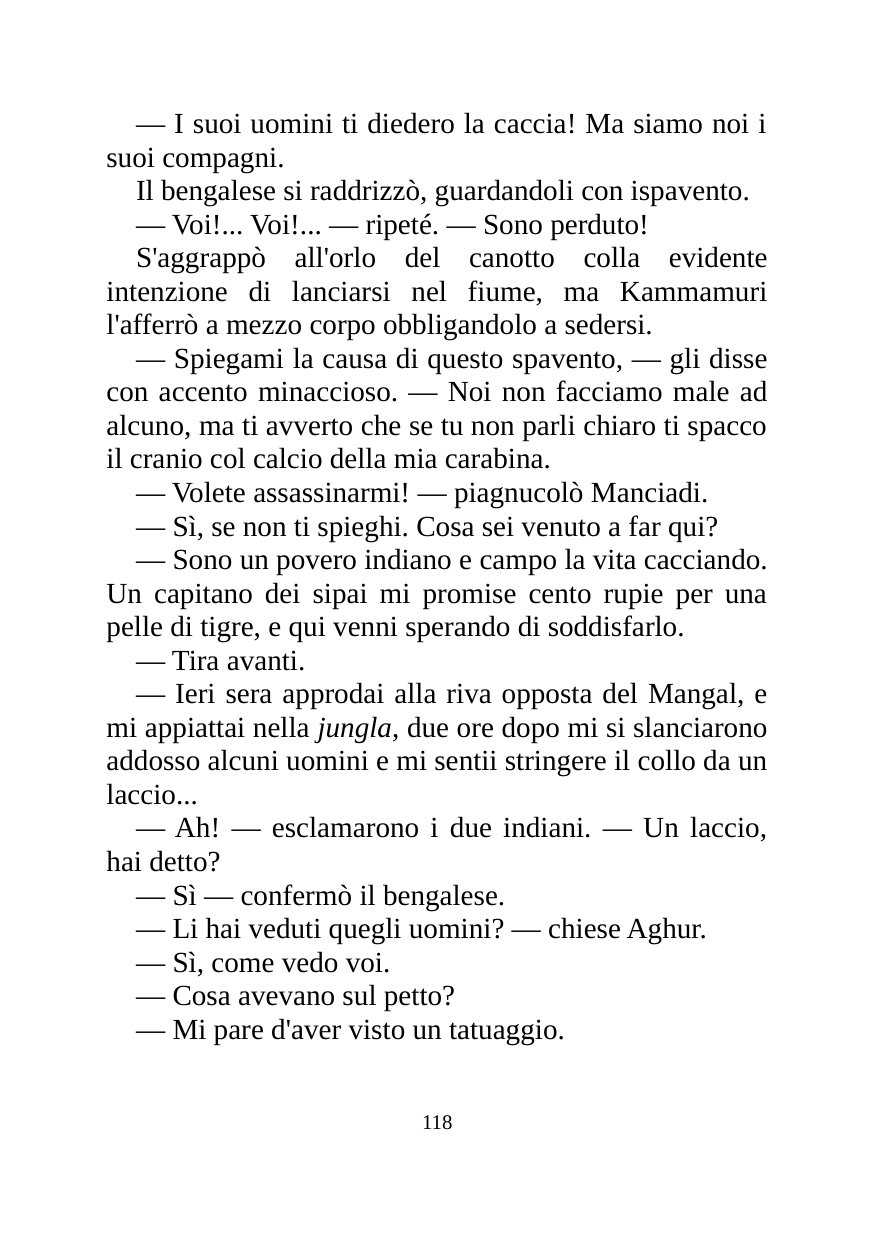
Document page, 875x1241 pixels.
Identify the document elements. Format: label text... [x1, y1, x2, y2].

text — Sì — confermò il bengalese. [106, 878, 768, 911]
text — Ah! — esclamarono i due indiani. — Un laccio, hai detto? [106, 811, 768, 878]
text — Voi!... Voi!... — ripeté. — Sono perduto! [106, 207, 768, 240]
text S'aggrappò all'orlo del canotto colla evidente intenzione di lanciarsi nel fiume, ma Kammamuri l'afferrò a mezzo corpo obbligandolo a sedersi. [106, 240, 768, 341]
text Il bengalese si raddrizzò, guardandoli con ispavento. [106, 173, 768, 207]
text — Mi pare d'aver visto un tatuaggio. [106, 1012, 768, 1045]
text — Li hai veduti quegli uomini? — chiese Aghur. [106, 911, 768, 945]
text — I suoi uomini ti diedero la caccia! Ma siamo noi i suoi compagni. [106, 106, 768, 173]
text — Sì, se non ti spieghi. Cosa sei venuto a far qui? [106, 509, 768, 542]
text — Ieri sera approdai alla riva opposta del Mangal, e mi appiattai nella jungla, due ore dopo mi si slanciarono addosso alcuni uomini e mi sentii stringere il collo da un laccio... [106, 676, 768, 811]
text — Tira avanti. [106, 643, 768, 676]
text — Volete assassinarmi! — piagnucolò Manciadi. [106, 475, 768, 509]
text — Spiegami la causa di questo spavento, — gli disse con accento minaccioso. — Noi non facciamo male ad alcuno, ma ti avverto che se tu non parli chiaro ti spacco il cranio col calcio della mia carabina. [106, 341, 768, 475]
text — Sono un povero indiano e campo la vita cacciando. Un capitano dei sipai mi promise cento rupie per una pelle di tigre, e qui venni sperando di soddisfarlo. [106, 542, 768, 643]
text — Cosa avevano sul petto? [106, 978, 768, 1012]
text — Sì, come vedo voi. [106, 945, 768, 978]
